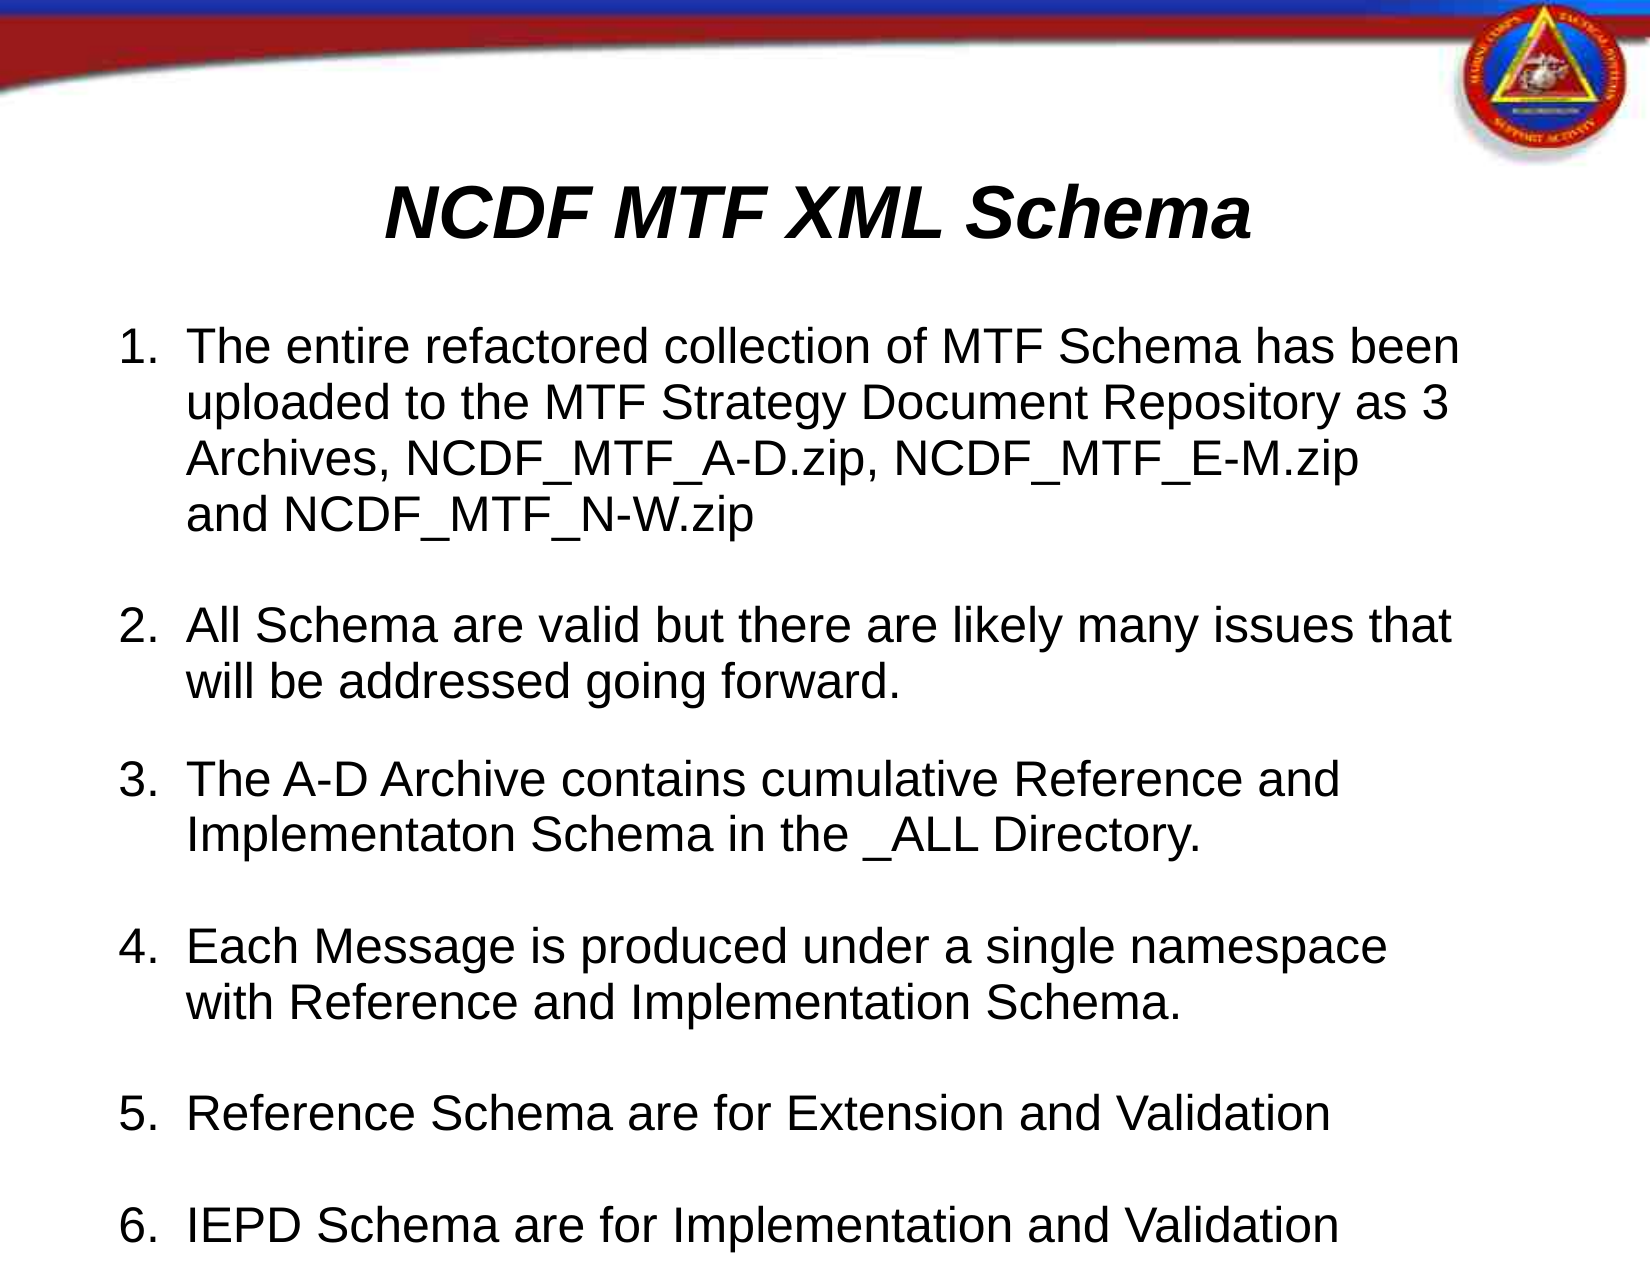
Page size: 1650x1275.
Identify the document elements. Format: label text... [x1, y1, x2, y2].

text_box The entire refactored collection of MTF Schema has been uploaded to the MTF Strategy Document Repository as 3 Archives, NCDF_MTF_A-D.zip, NCDF_MTF_E-M.zip and NCDF_MTF_N-W.zip All Schema are valid but there are likely many issues that will be addressed going forward. The A-D Archive contains cumulative Reference and Implementaton Schema in the _ALL Directory. Each Message is produced under a single namespace with Reference and Implementation Schema. Reference Schema are for Extension and Validation IEPD Schema are for Implementation and Validation Any Instances must validate to both [103, 208, 1499, 1184]
text_box NCDF MTF XML Schema [103, 175, 1535, 249]
picture [0, 0, 1650, 175]
